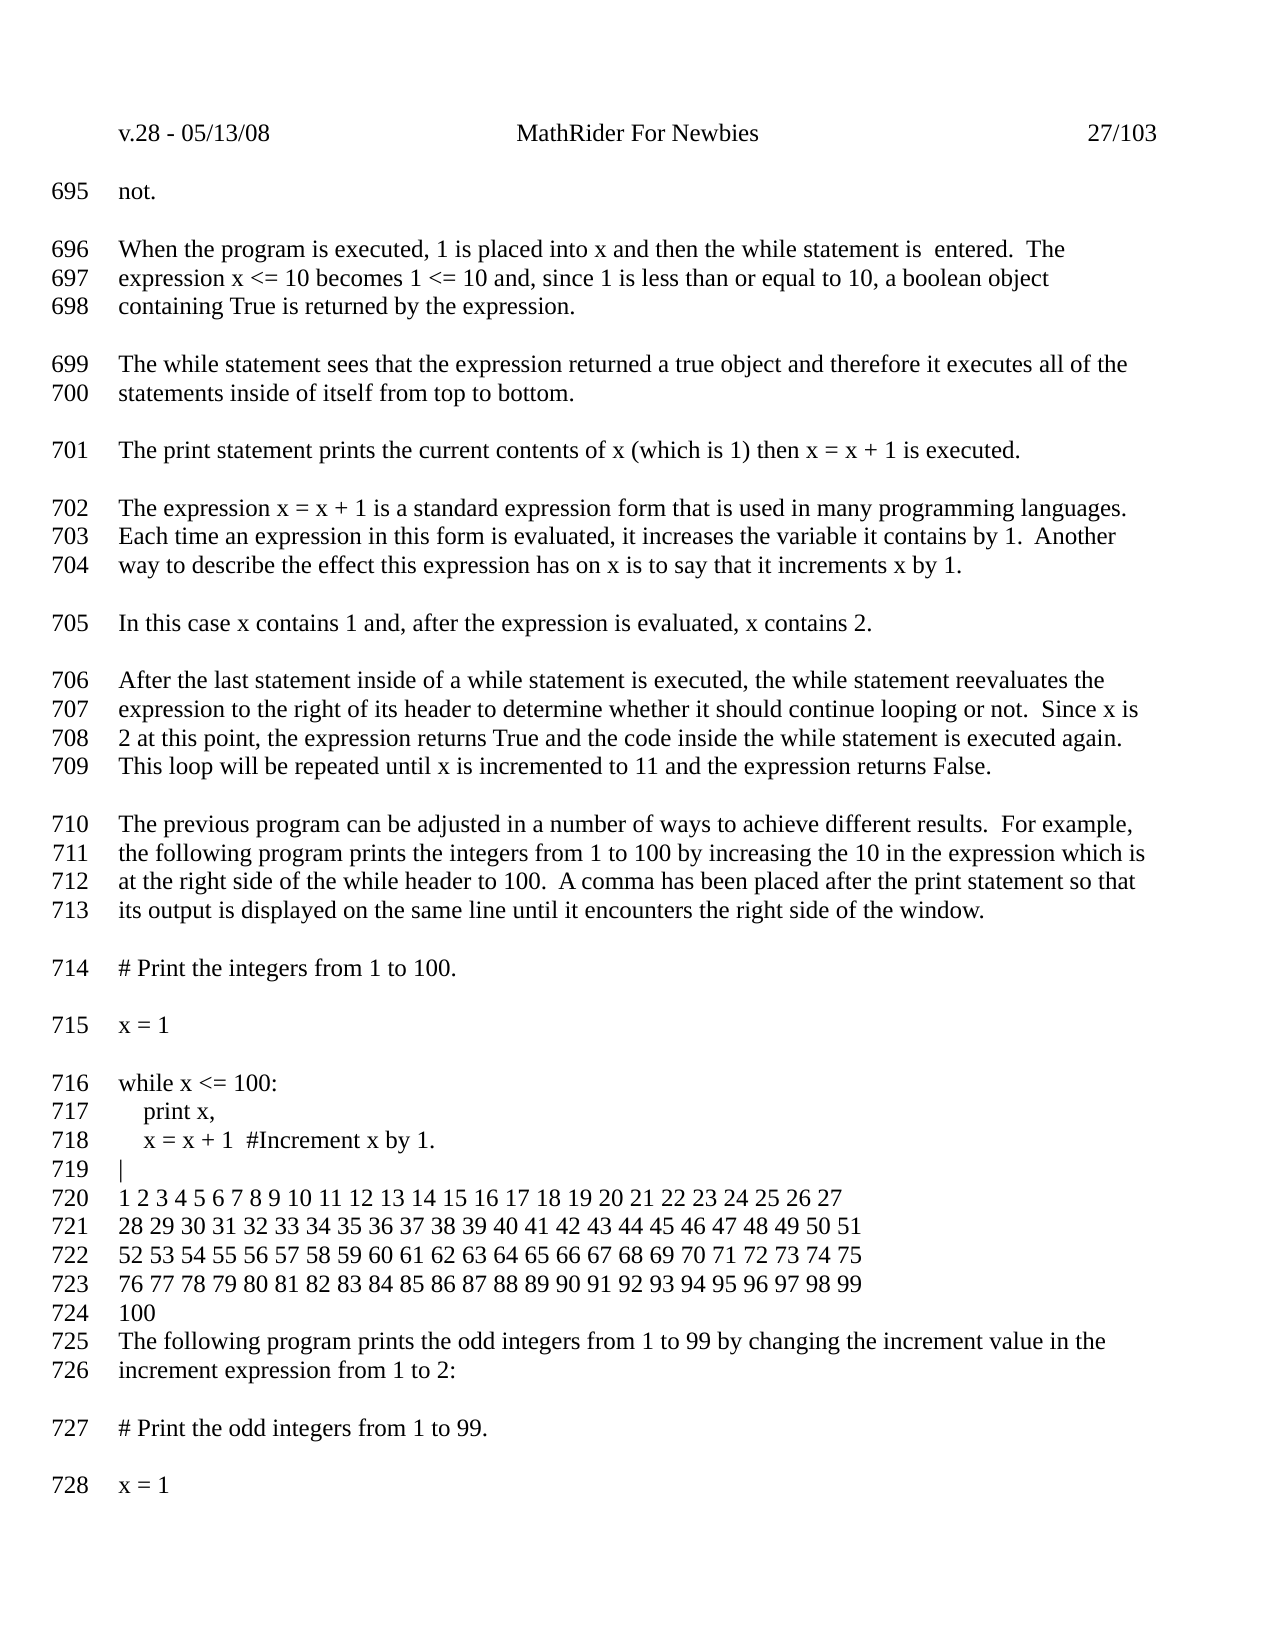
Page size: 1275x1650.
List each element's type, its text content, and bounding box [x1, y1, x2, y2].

text # Print the odd integers from 1 to 99. [118, 1413, 1157, 1441]
text The print statement prints the current contents of x (which is 1) then x = x + 1 is executed. [118, 435, 1157, 464]
text 52 53 54 55 56 57 58 59 60 61 62 63 64 65 66 67 68 69 70 71 72 73 74 75 [118, 1240, 1157, 1269]
text The following program prints the odd integers from 1 to 99 by changing the increment value in the increment expression from 1 to 2: [118, 1326, 1157, 1384]
text When the program is executed, 1 is placed into x and then the while statement is entered. The expression x <= 10 becomes 1 <= 10 and, since 1 is less than or equal to 10, a boolean object containing True is returned by the expression. [118, 234, 1157, 320]
text 76 77 78 79 80 81 82 83 84 85 86 87 88 89 90 91 92 93 94 95 96 97 98 99 [118, 1269, 1157, 1298]
text print x, [118, 1096, 1157, 1125]
text In this case x contains 1 and, after the expression is evaluated, x contains 2. [118, 608, 1157, 636]
text 100 [118, 1298, 1157, 1326]
text | [118, 1154, 1157, 1183]
text x = 1 [118, 1010, 1157, 1039]
text The while statement sees that the expression returned a true object and therefore it executes all of the statements inside of itself from top to bottom. [118, 349, 1157, 406]
text # Print the integers from 1 to 100. [118, 953, 1157, 981]
text The expression x = x + 1 is a standard expression form that is used in many programming languages. Each time an expression in this form is evaluated, it increases the variable it contains by 1. Another way to describe the effect this expression has on x is to say that it increments x by 1. [118, 493, 1157, 579]
text x = 1 [118, 1470, 1157, 1499]
text The previous program can be adjusted in a number of ways to achieve different results. For example, the following program prints the integers from 1 to 100 by increasing the 10 in the expression which is at the right side of the while header to 100. A comma has been placed after the print statement so that its output is displayed on the same line until it encounters the right side of the window. [118, 809, 1157, 924]
text 28 29 30 31 32 33 34 35 36 37 38 39 40 41 42 43 44 45 46 47 48 49 50 51 [118, 1211, 1157, 1240]
text x = x + 1 #Increment x by 1. [118, 1125, 1157, 1154]
text while x <= 100: [118, 1068, 1157, 1096]
text After the last statement inside of a while statement is executed, the while statement reevaluates the expression to the right of its header to determine whether it should continue looping or not. Since x is 2 at this point, the expression returns True and the code inside the while statement is executed again. This loop will be repeated until x is incremented to 11 and the expression returns False. [118, 665, 1157, 780]
text not. [118, 176, 1157, 205]
text 1 2 3 4 5 6 7 8 9 10 11 12 13 14 15 16 17 18 19 20 21 22 23 24 25 26 27 [118, 1183, 1157, 1211]
